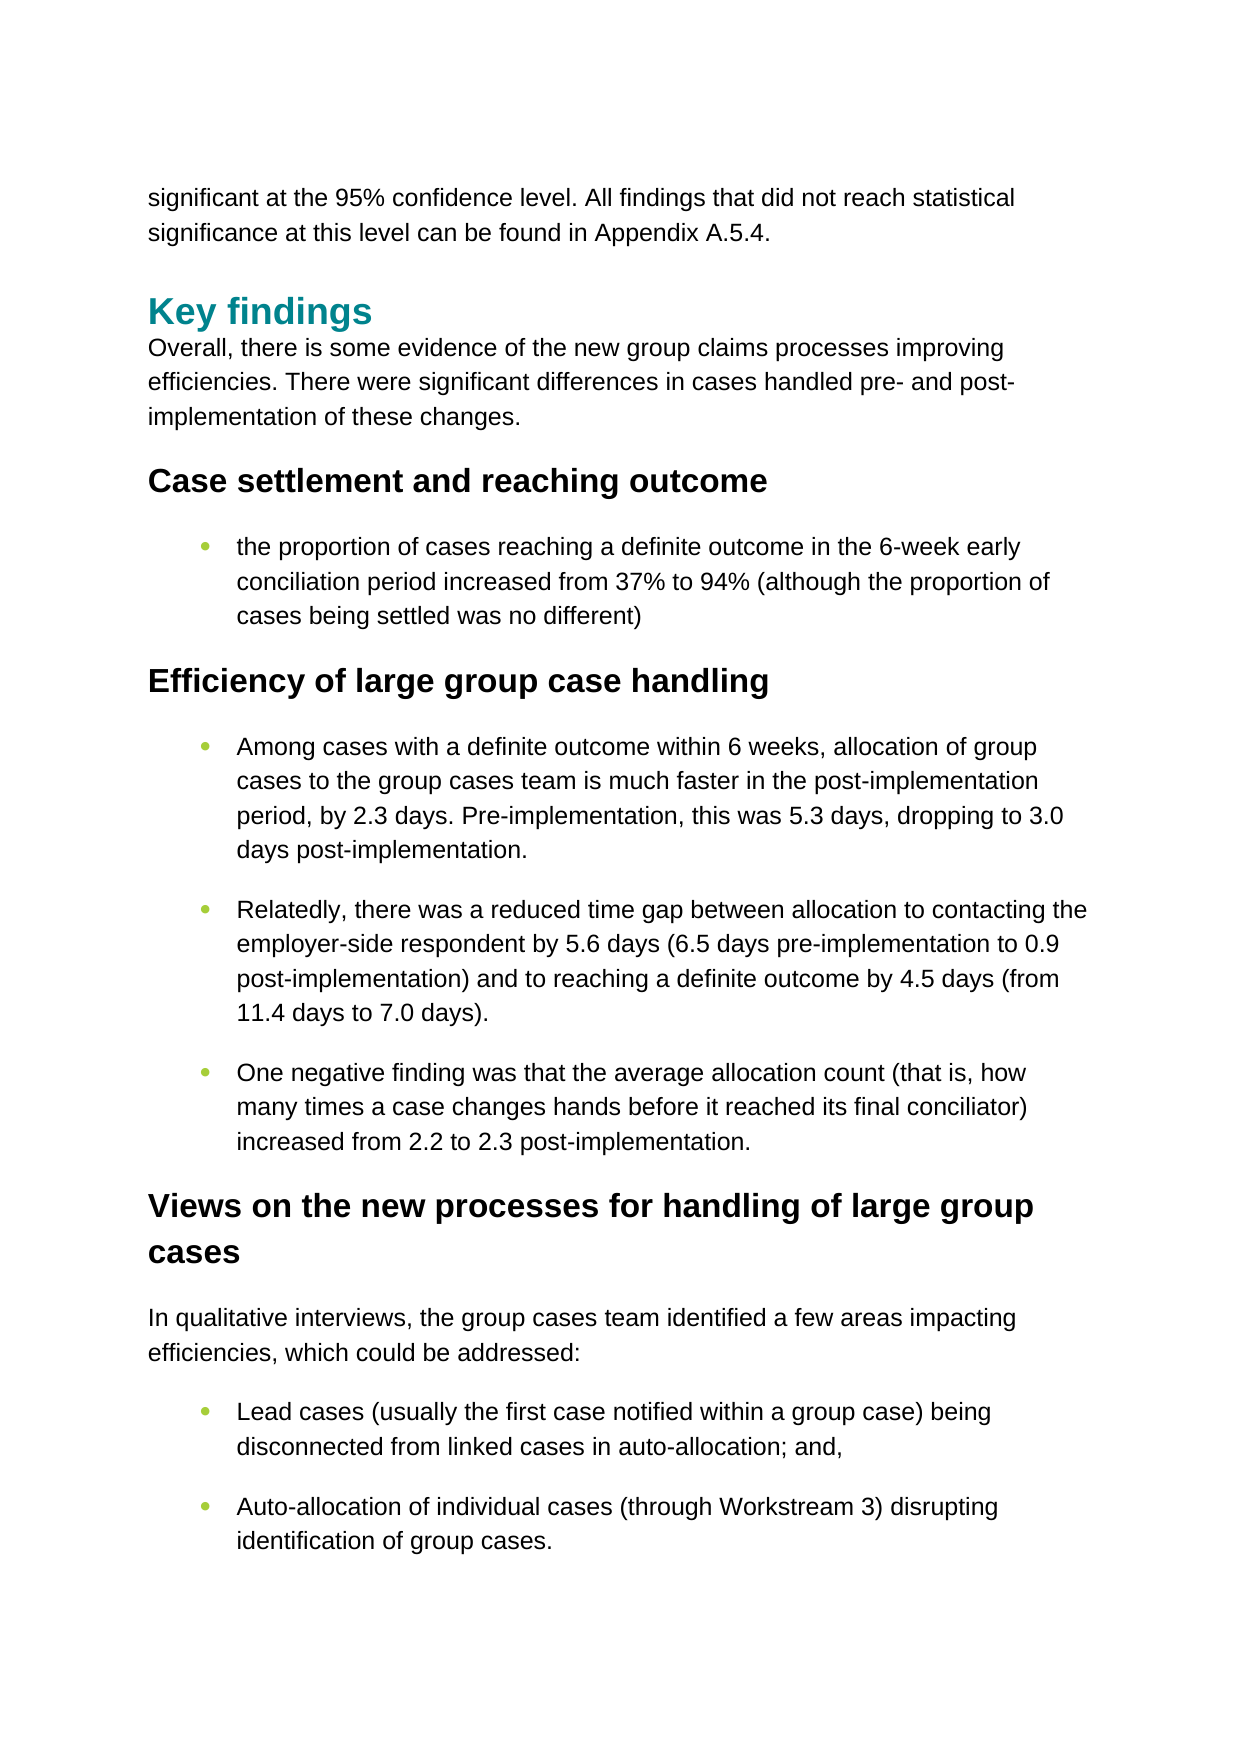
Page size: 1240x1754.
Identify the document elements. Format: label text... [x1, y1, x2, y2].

list Lead cases (usually the first case notified within a group case) being disconnected from linked cases in auto-allocation; and, [201, 1397, 1092, 1461]
list Overall, there is some evidence of the new group claims processes improving efficiencies. There were significant differences in cases handled pre- and post-implementation of these changes. [148, 333, 1092, 430]
list Auto-allocation of individual cases (through Workstream 3) disrupting identification of group cases. [201, 1491, 1092, 1555]
list the proportion of cases reaching a definite outcome in the 6-week early conciliation period increased from 37% to 94% (although the proportion of cases being settled was no different) [201, 532, 1092, 630]
subtitle Views on the new processes for handling of large group cases [148, 1186, 1092, 1271]
subtitle Key findings [148, 289, 1092, 333]
list Relatedly, there was a reduced time gap between allocation to contacting the employer-side respondent by 5.6 days (6.5 days pre-implementation to 0.9 post-implementation) and to reaching a definite outcome by 4.5 days (from 11.4 days to 7.0 days). [201, 895, 1092, 1027]
list Among cases with a definite outcome within 6 weeks, allocation of group cases to the group cases team is much faster in the post-implementation period, by 2.3 days. Pre-implementation, this was 5.3 days, dropping to 3.0 days post-implementation. [201, 732, 1092, 864]
list One negative finding was that the average allocation count (that is, how many times a case changes hands before it reached its final conciliator) increased from 2.2 to 2.3 post-implementation. [201, 1058, 1092, 1156]
text In qualitative interviews, the group cases team identified a few areas impacting efficiencies, which could be addressed: [148, 1303, 1092, 1367]
text significant at the 95% confidence level. All findings that did not reach statistical significance at this level can be found in Appendix A.5.4. [148, 183, 1092, 246]
subtitle Case settlement and reaching outcome [148, 461, 1092, 499]
subtitle Efficiency of large group case handling [148, 661, 1092, 699]
